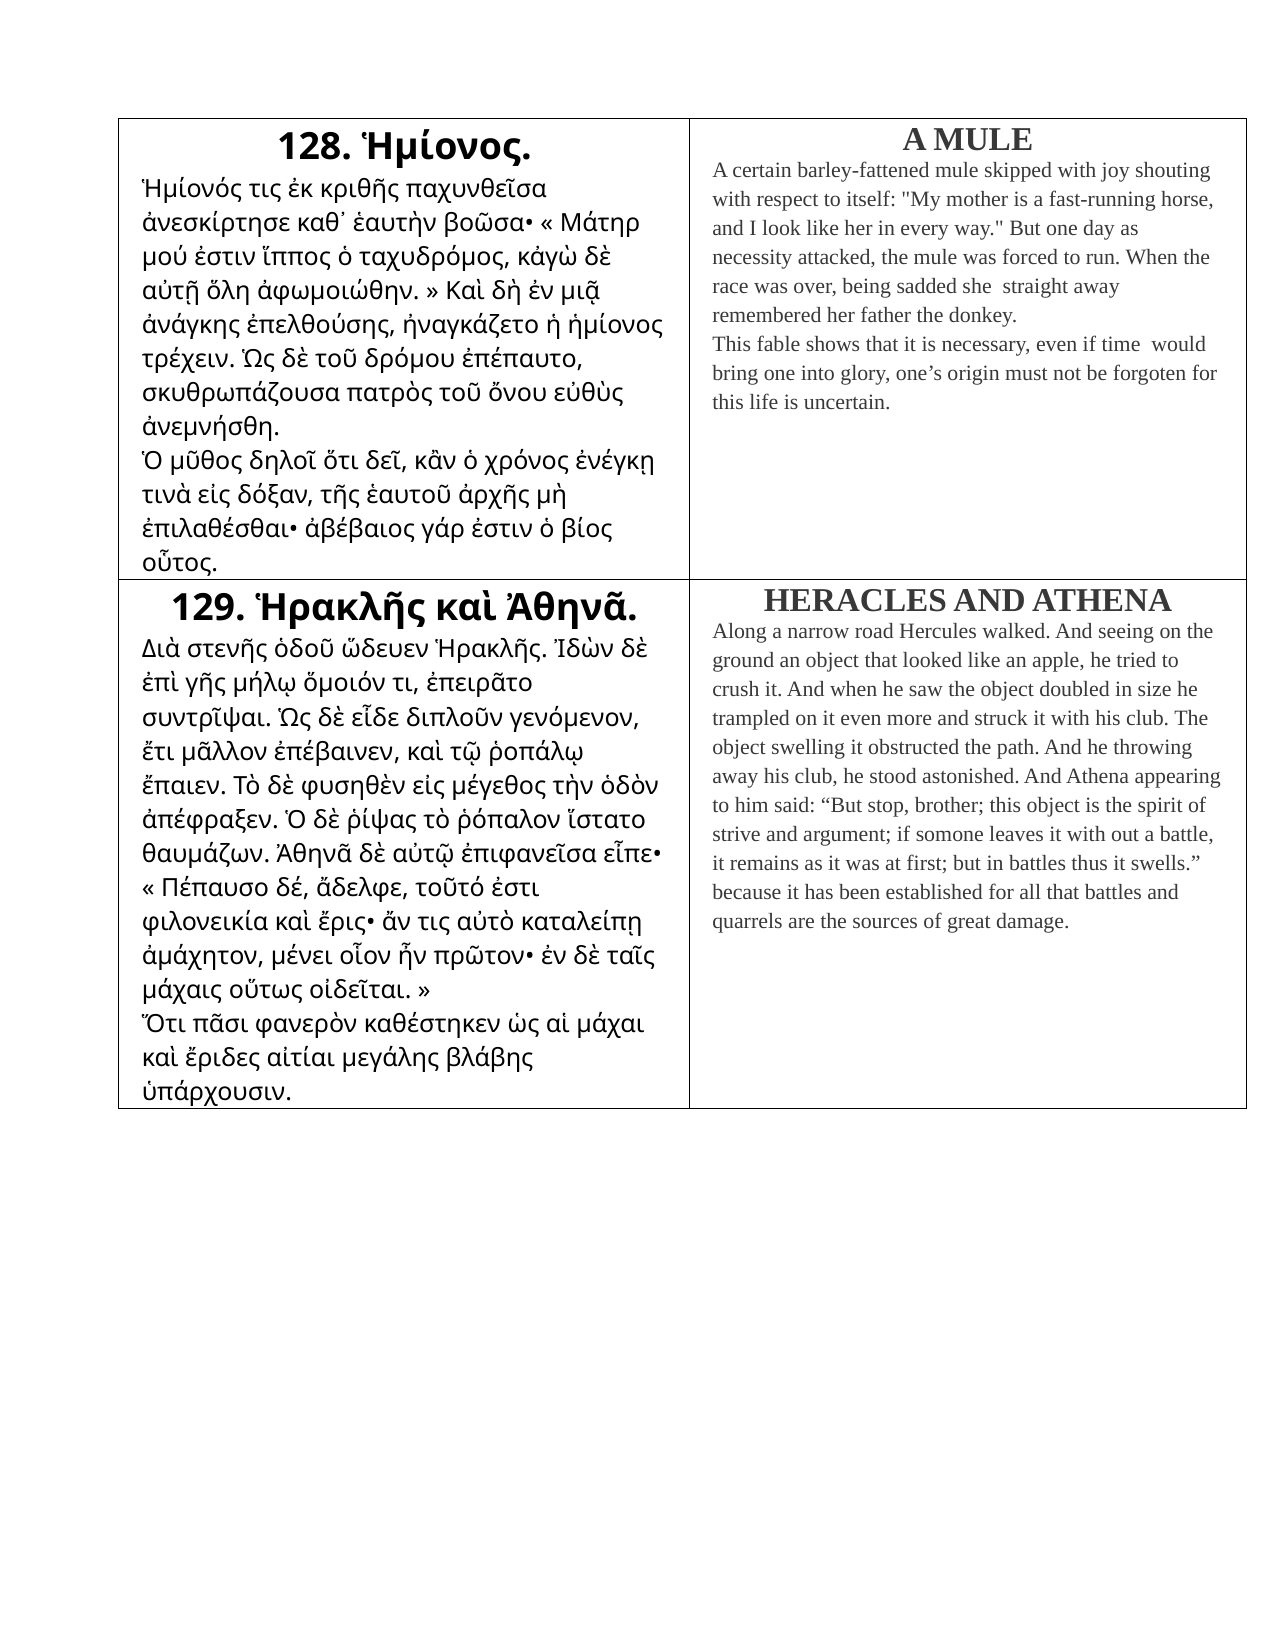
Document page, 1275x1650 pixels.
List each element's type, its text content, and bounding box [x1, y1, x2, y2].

table_cell 129. Ἡρακλῆς καὶ Ἀθηνᾶ. Διὰ στενῆς ὁδοῦ ὥδευεν Ἡρακλῆς. Ἰδὼν δὲ ἐπὶ γῆς μήλῳ ὅμοιόν τι, ἐπειρᾶτο συντρῖψαι. Ὡς δὲ εἶδε διπλοῦν γενόμενον, ἔτι μᾶλλον ἐπέβαινεν, καὶ τῷ ῥοπάλῳ ἔπαιεν. Τὸ δὲ φυσηθὲν εἰς μέγεθος τὴν ὁδὸν ἀπέφραξεν. Ὁ δὲ ῥίψας τὸ ῥόπαλον ἵστατο θαυμάζων. Ἀθηνᾶ δὲ αὐτῷ ἐπιφανεῖσα εἶπε• « Πέπαυσο δέ, ἄδελφε, τοῦτό ἐστι φιλονεικία καὶ ἔρις• ἄν τις αὐτὸ καταλείπῃ ἀμάχητον, μένει οἷον ἦν πρῶτον• ἐν δὲ ταῖς μάχαις οὕτως οἰδεῖται. » Ὅτι πᾶσι φανερὸν καθέστηκεν ὡς αἱ μάχαι καὶ ἔριδες αἰτίαι μεγάλης βλάβης ὑπάρχουσιν. [119, 580, 689, 1108]
table_cell A MULE A certain barley-fattened mule skipped with joy shouting with respect to itself: "My mother is a fast-running horse, and I look like her in every way." But one day as necessity attacked, the mule was forced to run. When the race was over, being sadded she straight away remembered her father the donkey. This fable shows that it is necessary, even if time would bring one into glory, one’s origin must not be forgoten for this life is uncertain. [690, 119, 1246, 579]
table_cell 128. Ἡμίονος. Ἡμίονός τις ἐκ κριθῆς παχυνθεῖσα ἀνεσκίρτησε καθ᾿ ἑαυτὴν βοῶσα• « Μάτηρ μού ἐστιν ἵππος ὁ ταχυδρόμος, κἀγὼ δὲ αὐτῇ ὅλη ἀφωμοιώθην. » Καὶ δὴ ἐν μιᾷ ἀνάγκης ἐπελθούσης, ἠναγκάζετο ἡ ἡμίονος τρέχειν. Ὡς δὲ τοῦ δρόμου ἐπέπαυτο, σκυθρωπάζουσα πατρὸς τοῦ ὄνου εὐθὺς ἀνεμνήσθη. Ὁ μῦθος δηλοῖ ὅτι δεῖ, κἂν ὁ χρόνος ἐνέγκῃ τινὰ εἰς δόξαν, τῆς ἑαυτοῦ ἀρχῆς μὴ ἐπιλαθέσθαι• ἀβέβαιος γάρ ἐστιν ὁ βίος οὗτος. [119, 119, 689, 579]
table_cell HERACLES AND ATHENA Along a narrow road Hercules walked. And seeing on the ground an object that looked like an apple, he tried to crush it. And when he saw the object doubled in size he trampled on it even more and struck it with his club. The object swelling it obstructed the path. And he throwing away his club, he stood astonished. And Athena appearing to him said: “But stop, brother; this object is the spirit of strive and argument; if somone leaves it with out a battle, it remains as it was at first; but in battles thus it swells.” because it has been established for all that battles and quarrels are the sources of great damage. [690, 580, 1246, 1108]
